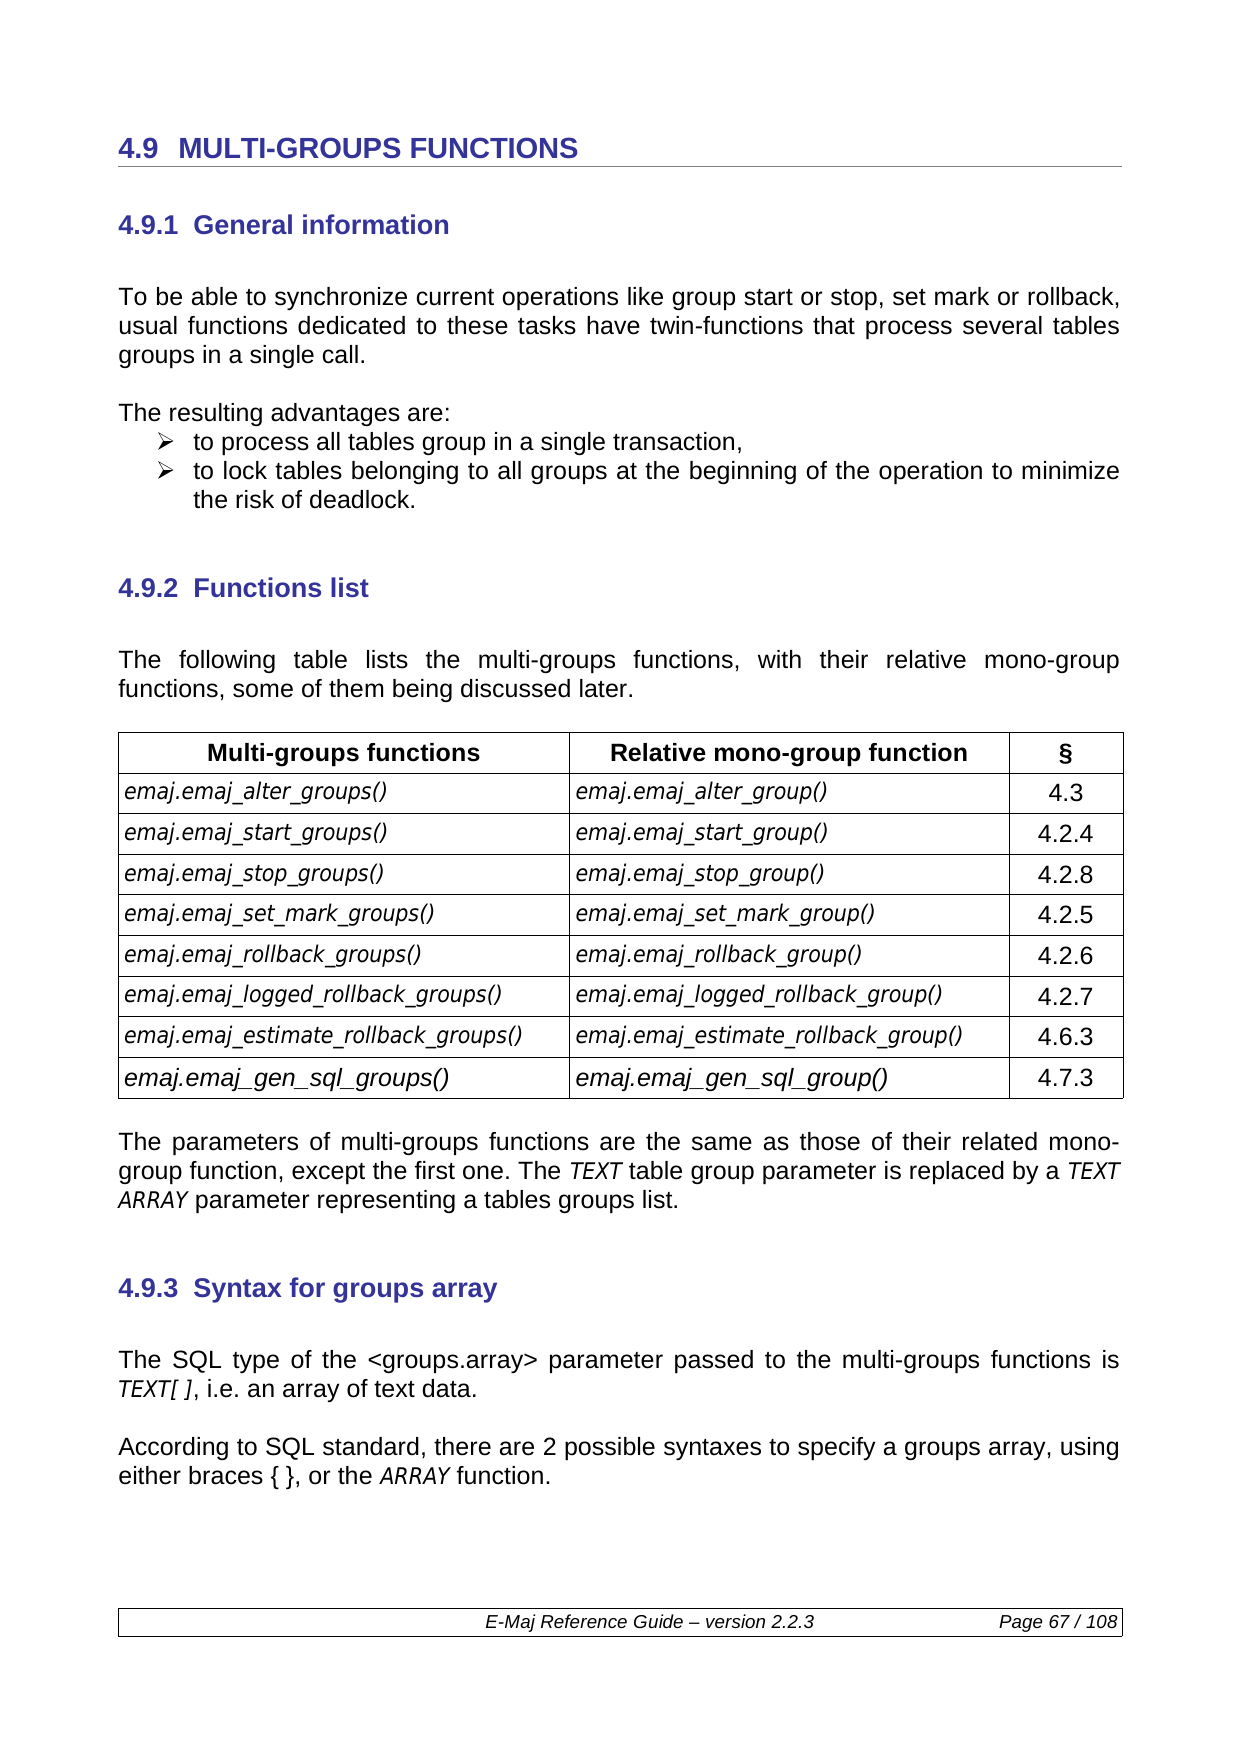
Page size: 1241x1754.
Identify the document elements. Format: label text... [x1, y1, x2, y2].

table_cell emaj.emaj_start_groups() [119, 814, 569, 854]
table_cell emaj.emaj_estimate_rollback_group() [570, 1017, 1009, 1057]
table_cell emaj.emaj_rollback_group() [570, 936, 1009, 976]
table_cell 4.2.6 [1010, 936, 1123, 976]
table_cell emaj.emaj_gen_sql_group() [570, 1058, 1009, 1097]
subtitle Syntax for groups array [118, 1272, 1122, 1303]
text The parameters of multi-groups functions are the same as those of their related mono-group function, except the first one. The TEXT table group parameter is replaced by a TEXT ARRAY parameter representing a tables groups list. [118, 1127, 1122, 1214]
subtitle General information [118, 209, 1122, 240]
text According to SQL standard, there are 2 possible syntaxes to specify a groups array, using either braces { }, or the ARRAY function. [118, 1432, 1122, 1490]
table_cell emaj.emaj_estimate_rollback_groups() [119, 1017, 569, 1057]
list to lock tables belonging to all groups at the beginning of the operation to minimize the risk of deadlock. [156, 456, 1122, 514]
table_cell emaj.emaj_logged_rollback_group() [570, 977, 1009, 1016]
text To be able to synchronize current operations like group start or stop, set mark or rollback, usual functions dedicated to these tasks have twin-functions that process several tables groups in a single call. [118, 281, 1122, 369]
text The resulting advantages are: [118, 398, 1122, 427]
text The following table lists the multi-groups functions, with their relative mono-group functions, some of them being discussed later. [118, 645, 1122, 703]
table_cell 4.7.3 [1010, 1058, 1123, 1097]
table_cell emaj.emaj_set_mark_group() [570, 895, 1009, 935]
table_cell emaj.emaj_stop_groups() [119, 855, 569, 894]
subtitle Functions list [118, 572, 1122, 603]
table_header Relative mono-group function [570, 733, 1009, 772]
table_header Multi-groups functions [119, 733, 569, 772]
table_cell emaj.emaj_alter_group() [570, 774, 1009, 813]
table_cell 4.3 [1010, 774, 1123, 813]
table_cell 4.2.8 [1010, 855, 1123, 894]
table_cell 4.2.7 [1010, 977, 1123, 1016]
table_cell 4.2.4 [1010, 814, 1123, 854]
subtitle Multi-groups functions [118, 131, 1122, 166]
table_cell emaj.emaj_logged_rollback_groups() [119, 977, 569, 1016]
text The SQL type of the <groups.array> parameter passed to the multi-groups functions is TEXT[ ], i.e. an array of text data. [118, 1344, 1122, 1403]
table_cell emaj.emaj_alter_groups() [119, 774, 569, 813]
list to process all tables group in a single transaction, [156, 427, 1122, 456]
table_cell emaj.emaj_gen_sql_groups() [119, 1058, 569, 1097]
table_cell 4.2.5 [1010, 895, 1123, 935]
table_cell 4.6.3 [1010, 1017, 1123, 1057]
table_cell emaj.emaj_start_group() [570, 814, 1009, 854]
table_cell emaj.emaj_rollback_groups() [119, 936, 569, 976]
table_cell emaj.emaj_stop_group() [570, 855, 1009, 894]
table_header § [1010, 733, 1123, 772]
table_cell emaj.emaj_set_mark_groups() [119, 895, 569, 935]
